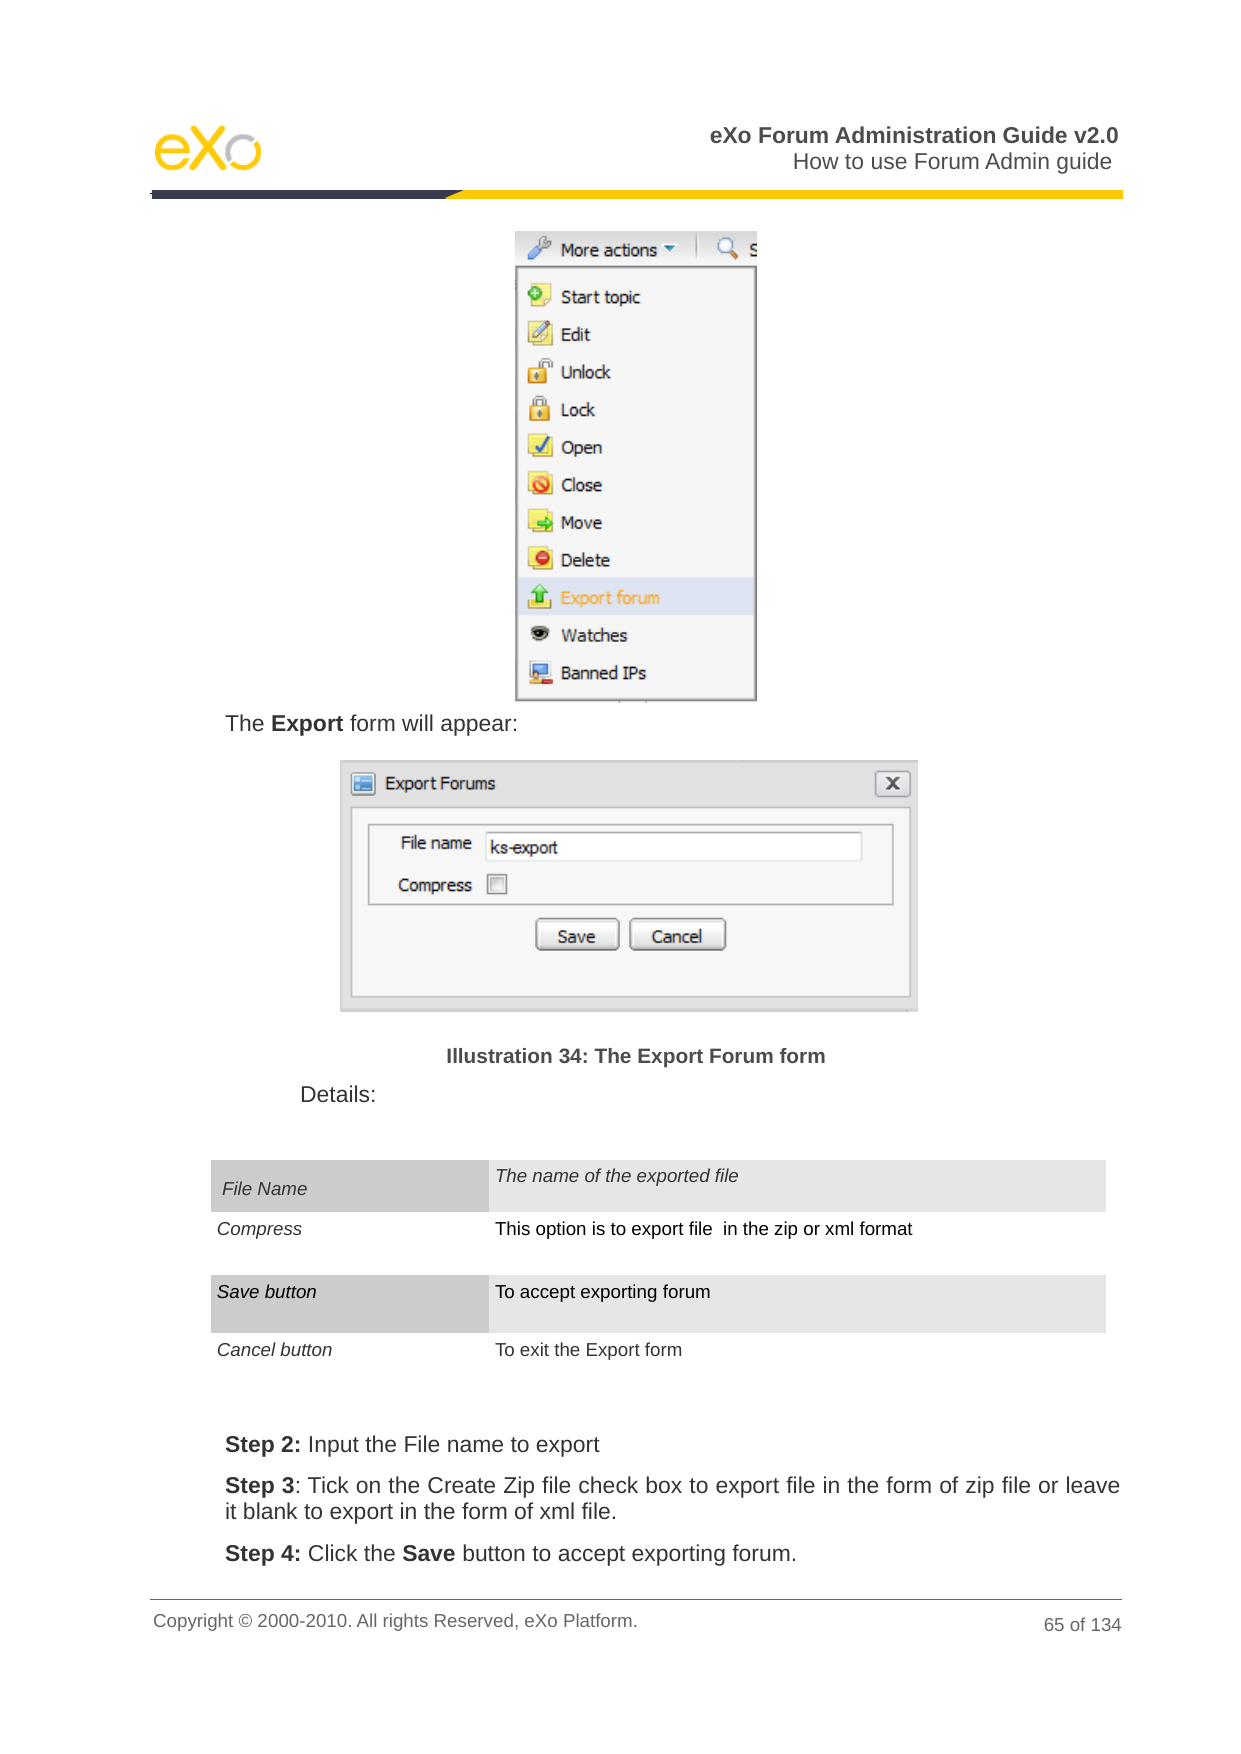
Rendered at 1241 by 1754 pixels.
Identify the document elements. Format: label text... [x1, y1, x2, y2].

list Details: [262, 744, 1122, 1107]
list Step 2: Input the File name to export [187, 1431, 1122, 1457]
picture [155, 125, 262, 171]
table_header The name of the exported file [489, 1160, 1106, 1212]
table_header File Name [211, 1160, 489, 1212]
list The Export form will appear: [187, 223, 1122, 737]
picture [340, 760, 919, 1012]
table_cell Save button [211, 1275, 489, 1333]
picture [151, 190, 1124, 199]
table_cell To accept exporting forum [489, 1275, 1106, 1333]
list Step 4: Click the Save button to accept exporting forum. [187, 1540, 1122, 1566]
table_cell This option is to export file in the zip or xml format [489, 1212, 1106, 1275]
table_cell To exit the Export form [489, 1333, 1106, 1391]
list Illustration 34: The Export Forum form [330, 1012, 942, 1067]
table_cell Cancel button [211, 1333, 489, 1391]
picture [514, 231, 757, 703]
table_cell Compress [211, 1212, 489, 1275]
list Step 3: Tick on the Create Zip file check box to export file in the form of zip file or leave it blank to export in the form of xml file. [187, 1472, 1122, 1525]
